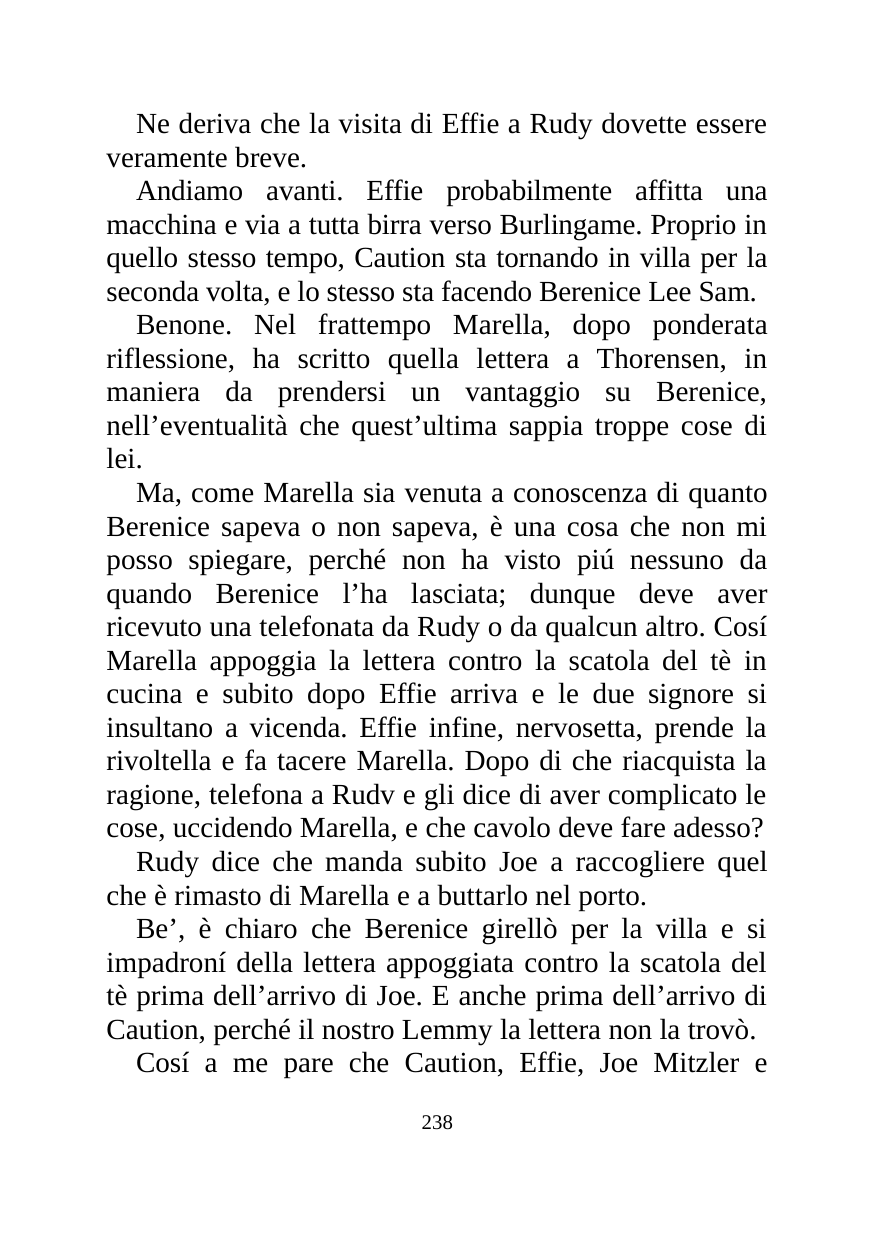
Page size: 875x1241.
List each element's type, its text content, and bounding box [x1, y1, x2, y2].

text Ma, come Marella sia venuta a conoscenza di quanto Berenice sapeva o non sapeva, è una cosa che non mi posso spiegare, perché non ha visto piú nessuno da quando Berenice l’ha lasciata; dunque deve aver ricevuto una telefonata da Rudy o da qualcun altro. Cosí Marella appoggia la lettera contro la scatola del tè in cucina e subito dopo Effie arriva e le due signore si insultano a vicenda. Effie infine, nervosetta, prende la rivoltella e fa tacere Marella. Dopo di che riacquista la ragione, telefona a Rudv e gli dice di aver complicato le cose, uccidendo Marella, e che cavolo deve fare adesso? [106, 475, 768, 844]
text Ne deriva che la visita di Effie a Rudy dovette essere veramente breve. [106, 106, 768, 173]
text Andiamo avanti. Effie probabilmente affitta una macchina e via a tutta birra verso Burlingame. Proprio in quello stesso tempo, Caution sta tornando in villa per la seconda volta, e lo stesso sta facendo Berenice Lee Sam. [106, 173, 768, 307]
text Rudy dice che manda subito Joe a raccogliere quel che è rimasto di Marella e a buttarlo nel porto. [106, 844, 768, 911]
text Benone. Nel frattempo Marella, dopo ponderata riflessione, ha scritto quella lettera a Thorensen, in maniera da prendersi un vantaggio su Berenice, nell’eventualità che quest’ultima sappia troppe cose di lei. [106, 307, 768, 475]
text Be’, è chiaro che Berenice girellò per la villa e si impadroní della lettera appoggiata contro la scatola del tè prima dell’arrivo di Joe. E anche prima dell’arrivo di Caution, perché il nostro Lemmy la lettera non la trovò. [106, 911, 768, 1045]
text Cosí a me pare che Caution, Effie, Joe Mitzler e [106, 1045, 768, 1079]
